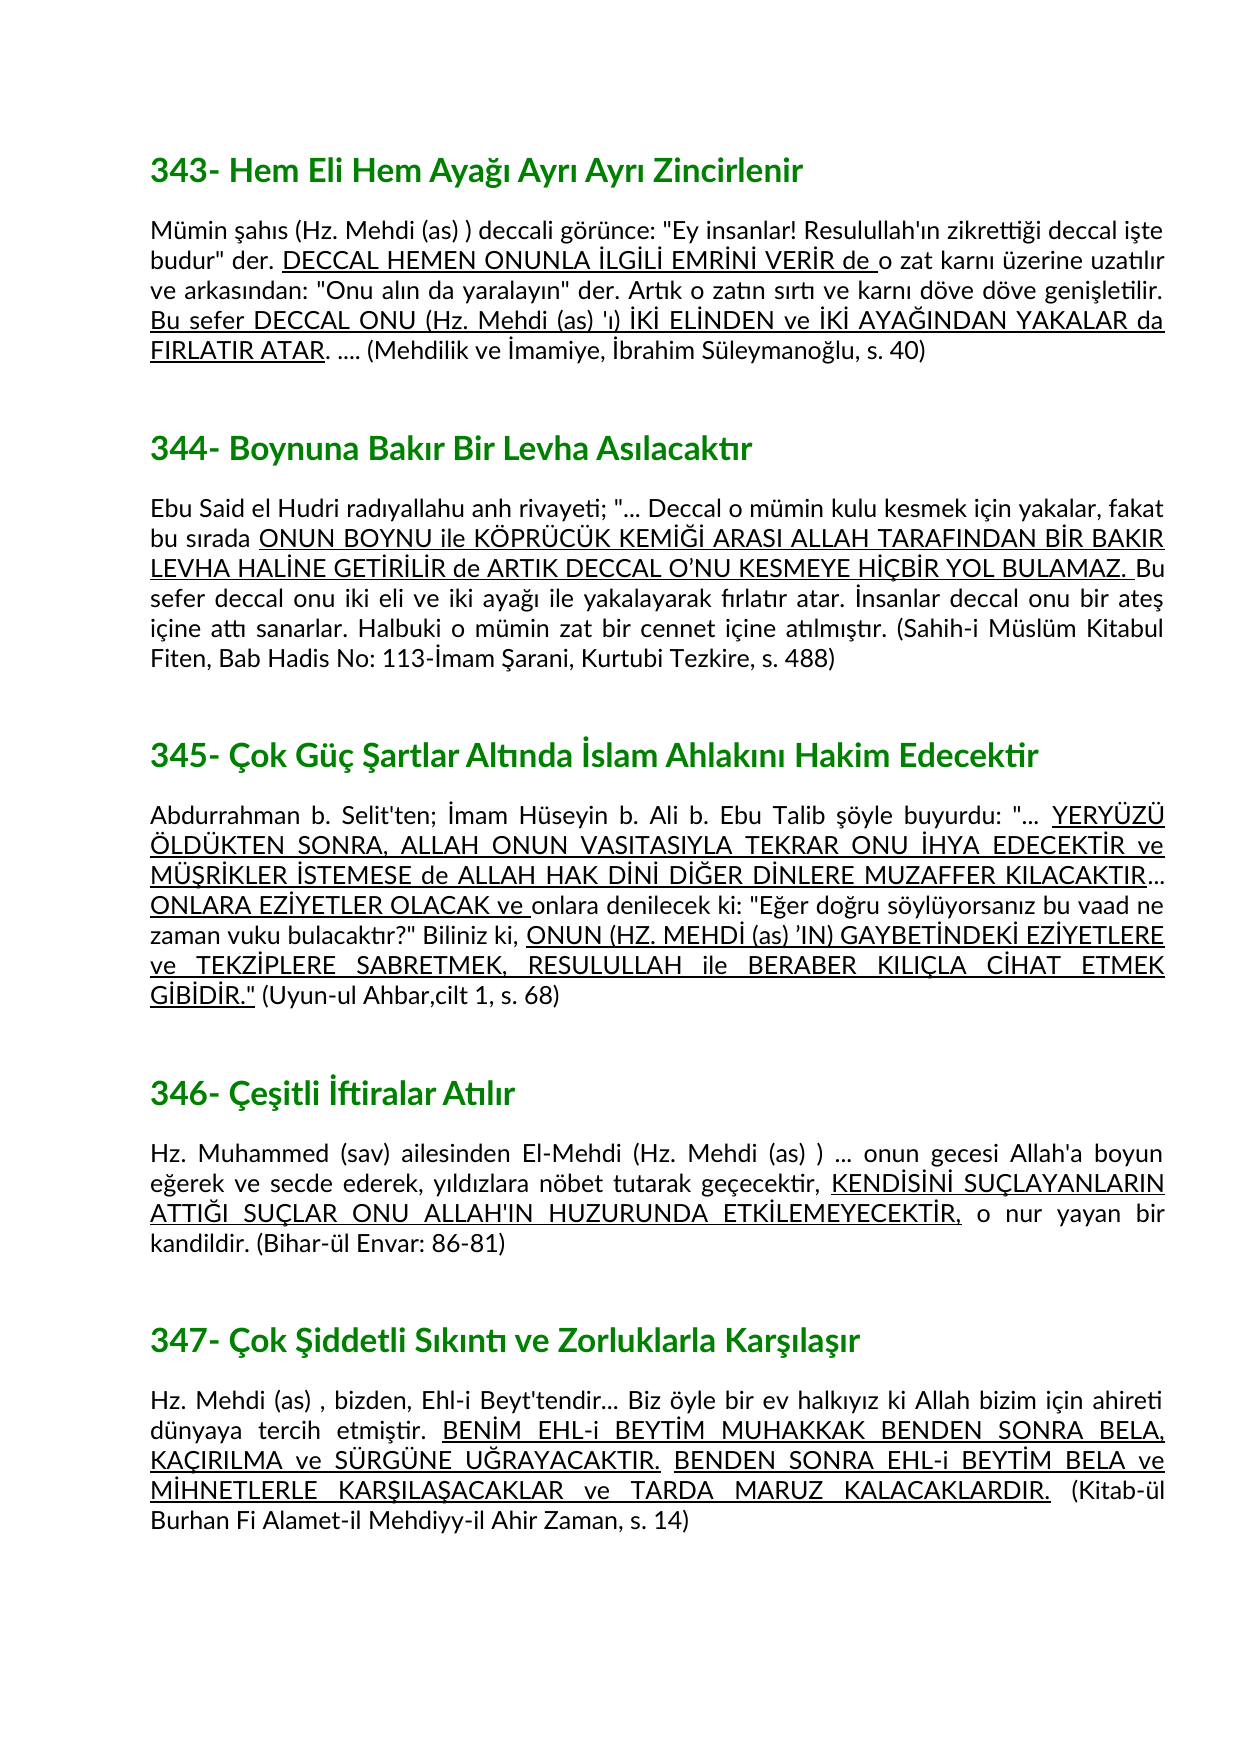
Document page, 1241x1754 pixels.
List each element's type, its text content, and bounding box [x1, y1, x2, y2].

text Ebu Said el Hudri radıyallahu anh rivayeti; "... Deccal o mümin kulu kesmek için yakalar, fakat bu sırada ONUN BOYNU ile KÖPRÜCÜK KEMİĞİ ARASI ALLAH TARAFINDAN BİR BAKIR LEVHA HALİNE GETİRİLİR de ARTIK DECCAL O’NU KESMEYE HİÇBİR YOL BULAMAZ. Bu sefer deccal onu iki eli ve iki ayağı ile yakalayarak fırlatır atar. İnsanlar deccal onu bir ateş içine attı sanarlar. Halbuki o mümin zat bir cennet içine atılmıştır. (Sahih-i Müslüm Kitabul Fiten, Bab Hadis No: 113-İmam Şarani, Kurtubi Tezkire, s. 488) [150, 492, 1165, 672]
text Abdurrahman b. Selit'ten; İmam Hüseyin b. Ali b. Ebu Talib şöyle buyurdu: "... YERYÜZÜ ÖLDÜKTEN SONRA, ALLAH ONUN VASITASIYLA TEKRAR ONU İHYA EDECEKTİR ve [150, 800, 1165, 856]
subtitle 346- Çeşitli İftiralar Atılır [150, 1072, 1165, 1112]
text GİBİDİR." (Uyun-ul Ahbar,cilt 1, s. 68) [150, 978, 1165, 1010]
text FIRLATIR ATAR. .... (Mehdilik ve İmamiye, İbrahim Süleymanoğlu, s. 40) [150, 333, 1165, 365]
subtitle 344- Boynuna Bakır Bir Levha Asılacaktır [150, 427, 1165, 467]
subtitle 345- Çok Güç Şartlar Altında İslam Ahlakını Hakim Edecektir [150, 735, 1165, 775]
subtitle 343- Hem Eli Hem Ayağı Ayrı Ayrı Zincirlenir [150, 150, 1165, 190]
text MÜŞRİKLER İSTEMESE de ALLAH HAK DİNİ DİĞER DİNLERE MUZAFFER KILACAKTIR... ONLARA EZİYETLER OLACAK ve onlara denilecek ki: "Eğer doğru söylüyorsanız bu vaad ne zaman vuku bulacaktır?" Biliniz ki, ONUN (HZ. MEHDİ (as) ’IN) GAYBETİNDEKİ EZİYETLERE ve TEKZİPLERE SABRETMEK, RESULULLAH ile BERABER KILIÇLA CİHAT ETMEK [150, 858, 1165, 976]
text Hz. Mehdi (as) , bizden, Ehl-i Beyt'tendir... Biz öyle bir ev halkıyız ki Allah bizim için ahireti dünyaya tercih etmiştir. BENİM EHL-i BEYTİM MUHAKKAK BENDEN SONRA BELA, KAÇIRILMA ve SÜRGÜNE UĞRAYACAKTIR. BENDEN SONRA EHL-i BEYTİM BELA ve MİHNETLERLE KARŞILAŞACAKLAR ve TARDA MARUZ KALACAKLARDIR. (Kitab-ül Burhan Fi Alamet-il Mehdiyy-il Ahir Zaman, s. 14) [150, 1385, 1165, 1535]
text Hz. Muhammed (sav) ailesinden El-Mehdi (Hz. Mehdi (as) ) ... onun gecesi Allah'a boyun eğerek ve secde ederek, yıldızlara nöbet tutarak geçecektir, KENDİSİNİ SUÇLAYANLARIN ATTIĞI SUÇLAR ONU ALLAH'IN HUZURUNDA ETKİLEMEYECEKTİR, o nur yayan bir kandildir. (Bihar-ül Envar: 86-81) [150, 1137, 1165, 1257]
text Mümin şahıs (Hz. Mehdi (as) ) deccali görünce: "Ey insanlar! Resulullah'ın zikrettiği deccal işte budur" der. DECCAL HEMEN ONUNLA İLGİLİ EMRİNİ VERİR de o zat karnı üzerine uzatılır ve arkasından: "Onu alın da yaralayın" der. Artık o zatın sırtı ve karnı döve döve genişletilir. Bu sefer DECCAL ONU (Hz. Mehdi (as) 'ı) İKİ ELİNDEN ve İKİ AYAĞINDAN YAKALAR da [150, 215, 1165, 331]
subtitle 347- Çok Şiddetli Sıkıntı ve Zorluklarla Karşılaşır [150, 1320, 1165, 1360]
